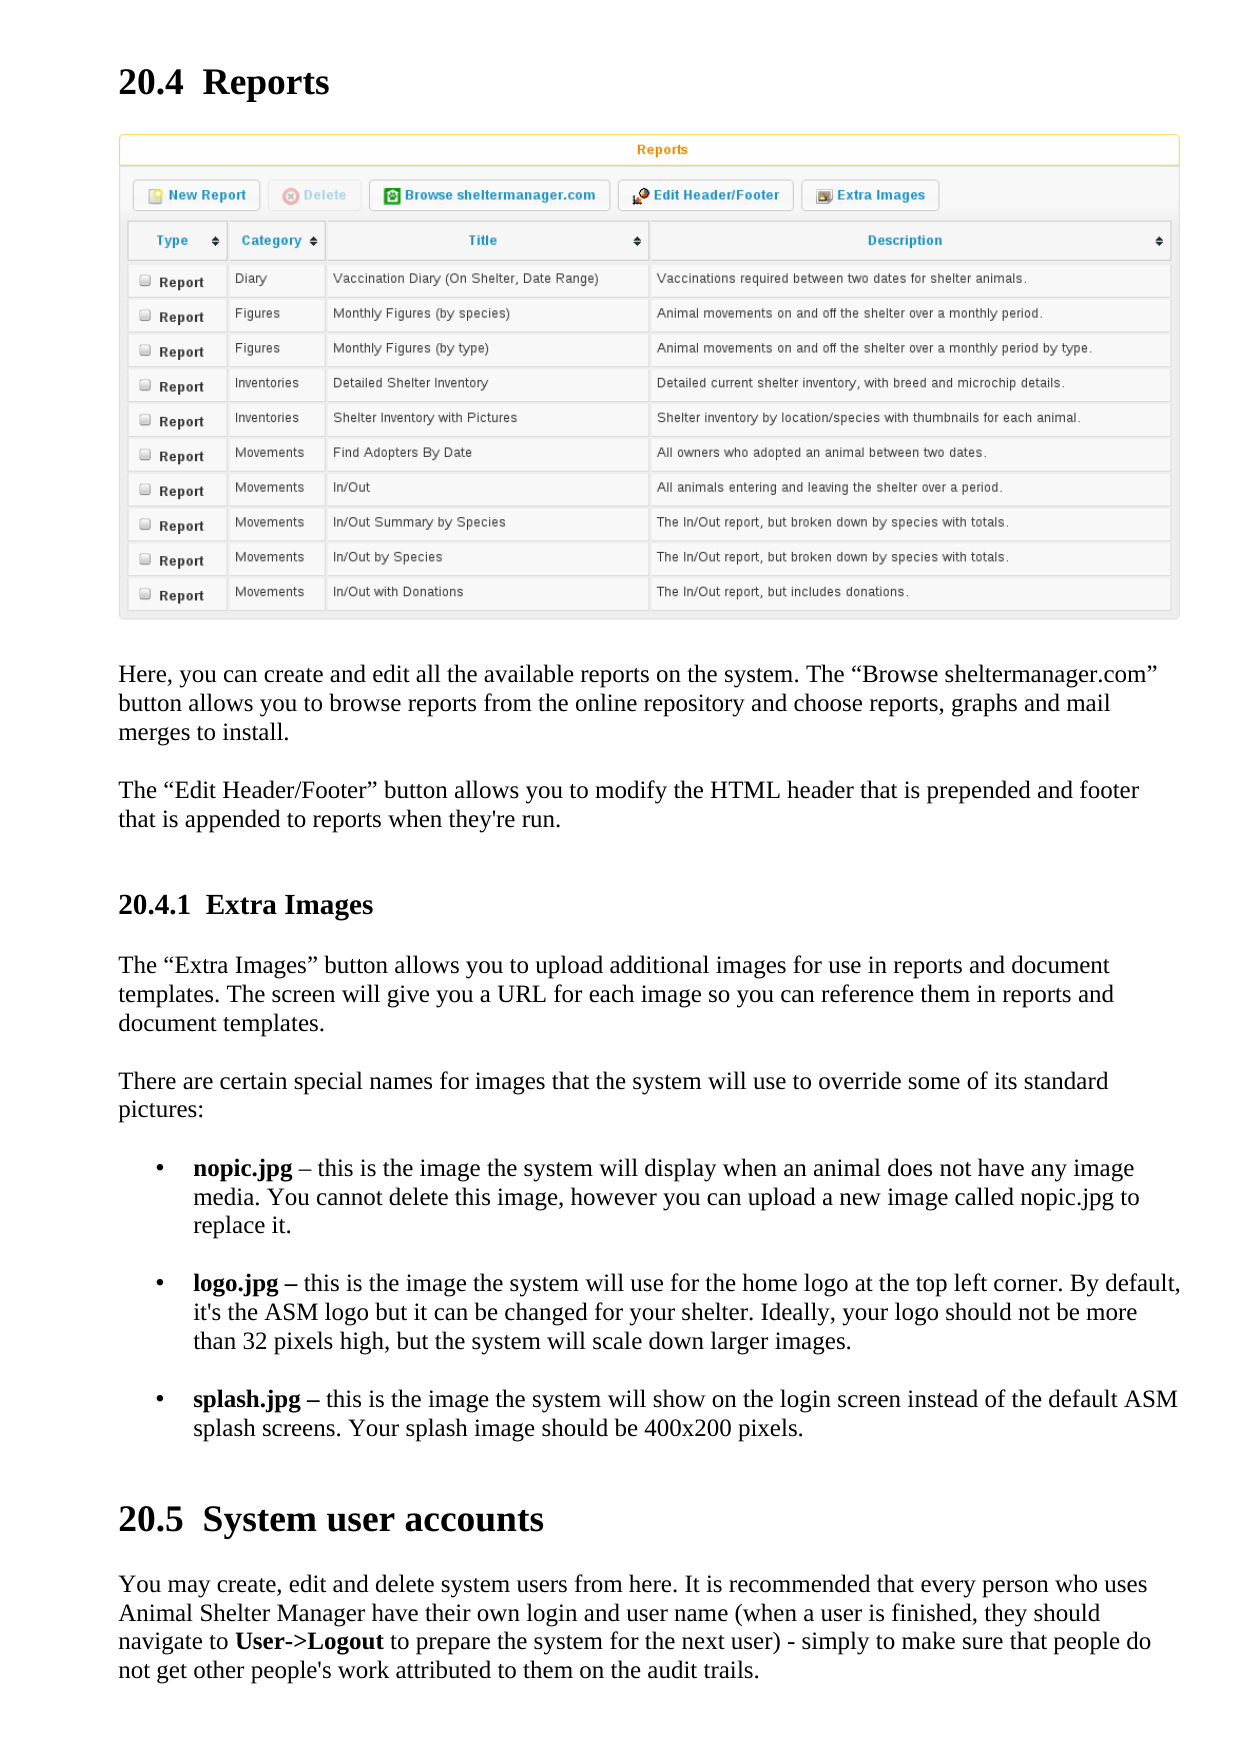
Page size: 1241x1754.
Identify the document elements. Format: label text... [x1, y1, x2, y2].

text Here, you can create and edit all the available reports on the system. The “Browse sheltermanager.com” button allows you to browse reports from the online repository and choose reports, graphs and mail merges to install. [118, 659, 1181, 746]
list nopic.jpg – this is the image the system will display when an animal does not have any image media. You cannot delete this image, however you can upload a new image called nopic.jpg to replace it. [156, 1153, 1181, 1239]
subtitle Extra Images [118, 887, 1181, 921]
text There are certain special names for images that the system will use to override some of its standard pictures: [118, 1066, 1181, 1123]
subtitle Reports [118, 59, 1181, 102]
list splash.jpg – this is the image the system will show on the login screen instead of the default ASM splash screens. Your splash image should be 400x200 pixels. [156, 1384, 1181, 1442]
subtitle System user accounts [118, 1496, 1181, 1539]
text You may create, edit and delete system users from here. It is recommended that every person who uses Animal Shelter Manager have their own login and user name (when a user is finished, they should navigate to User->Logout to prepare the system for the next user) - simply to make sure that people do not get other people's work attributed to them on the audit trails. [118, 1569, 1181, 1684]
text The “Edit Header/Footer” button allows you to modify the HTML header that is prepended and footer that is appended to reports when they're run. [118, 775, 1181, 833]
text The “Extra Images” button allows you to upload additional images for use in reports and document templates. The screen will give you a URL for each image so you can reference them in reports and document templates. [118, 950, 1181, 1036]
list logo.jpg – this is the image the system will use for the home logo at the top left corner. By default, it's the ASM logo but it can be changed for your shelter. Ideally, your logo should not be more than 32 pixels high, but the system will scale down larger images. [156, 1268, 1181, 1355]
picture [118, 131, 1182, 630]
